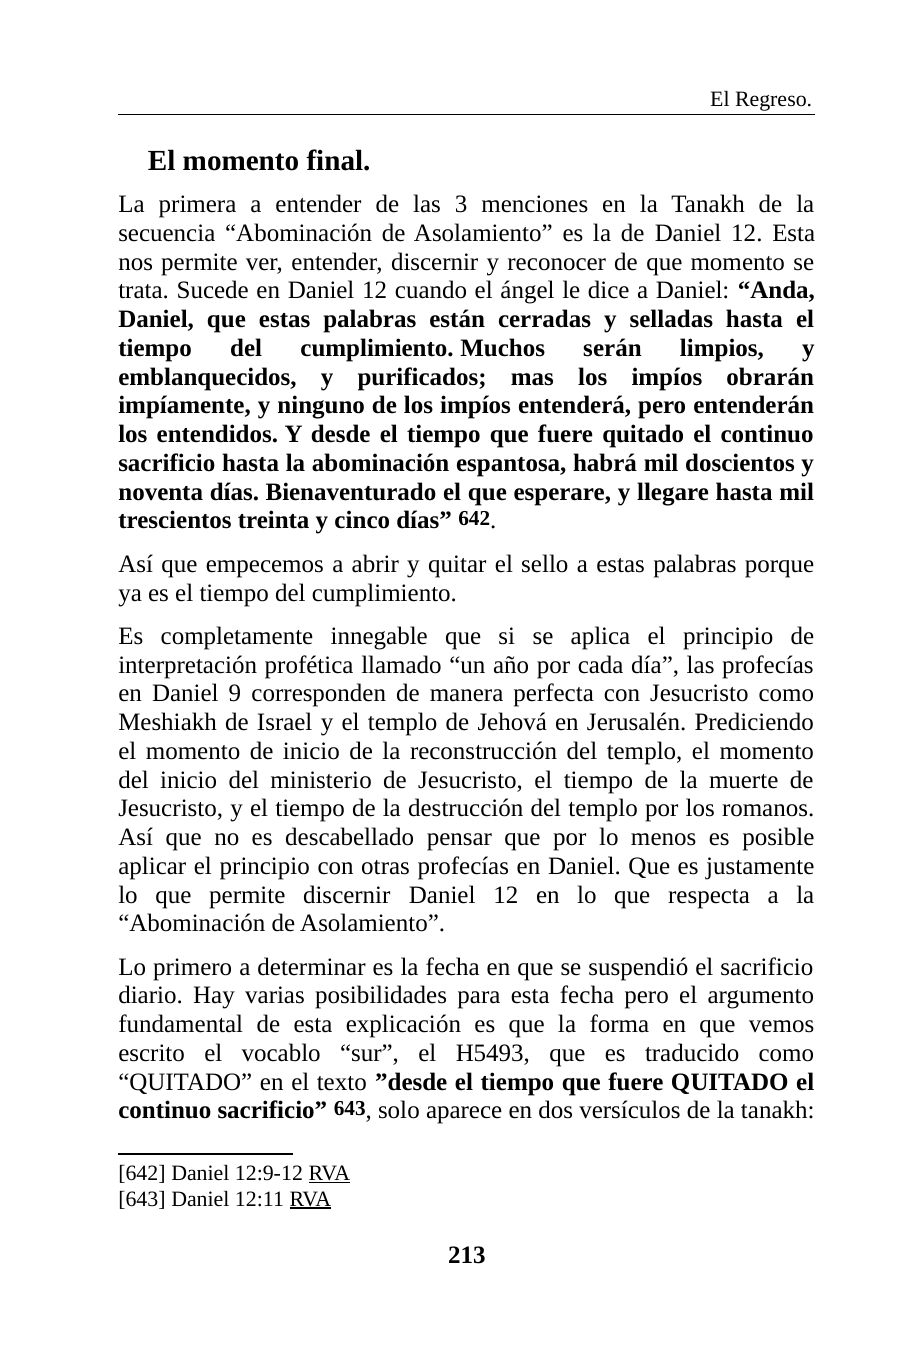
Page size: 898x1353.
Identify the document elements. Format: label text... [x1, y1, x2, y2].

text Lo primero a determinar es la fecha en que se suspendió el sacrificio diario. Hay varias posibilidades para esta fecha pero el argumento fundamental de esta explicación es que la forma en que vemos escrito el vocablo “sur”, el H5493, que es traducido como “QUITADO” en el texto ”desde el tiempo que fuere QUITADO el continuo sacrificio” , solo aparece en dos versículos de la tanakh: [118, 952, 815, 1124]
text Daniel 12:9-12 RVA [118, 1160, 815, 1186]
text Es completamente innegable que si se aplica el principio de interpretación profética llamado “un año por cada día”, las profecías en Daniel 9 corresponden de manera perfecta con Jesucristo como Meshiakh de Israel y el templo de Jehová en Jerusalén. Prediciendo el momento de inicio de la reconstrucción del templo, el momento del inicio del ministerio de Jesucristo, el tiempo de la muerte de Jesucristo, y el tiempo de la destrucción del templo por los romanos. Así que no es descabellado pensar que por lo menos es posible aplicar el principio con otras profecías en Daniel. Que es justamente lo que permite discernir Daniel 12 en lo que respecta a la “Abominación de Asolamiento”. [118, 621, 815, 937]
text La primera a entender de las 3 menciones en la Tanakh de la secuencia “Abominación de Asolamiento” es la de Daniel 12. Esta nos permite ver, entender, discernir y reconocer de que momento se trata. Sucede en Daniel 12 cuando el ángel le dice a Daniel: “Anda, Daniel, que estas palabras están cerradas y selladas hasta el tiempo del cumplimiento. Muchos serán limpios, y emblanquecidos, y purificados; mas los impíos obrarán impíamente, y ninguno de los impíos entenderá, pero entenderán los entendidos. Y desde el tiempo que fuere quitado el continuo sacrificio hasta la abominación espantosa, habrá mil doscientos y noventa días. Bienaventurado el que esperare, y llegare hasta mil trescientos treinta y cinco días” . [118, 189, 815, 534]
text Así que empecemos a abrir y quitar el sello a estas palabras porque ya es el tiempo del cumplimiento. [118, 549, 815, 606]
text Daniel 12:11 RVA [118, 1186, 815, 1211]
subtitle El momento final. [148, 143, 815, 177]
